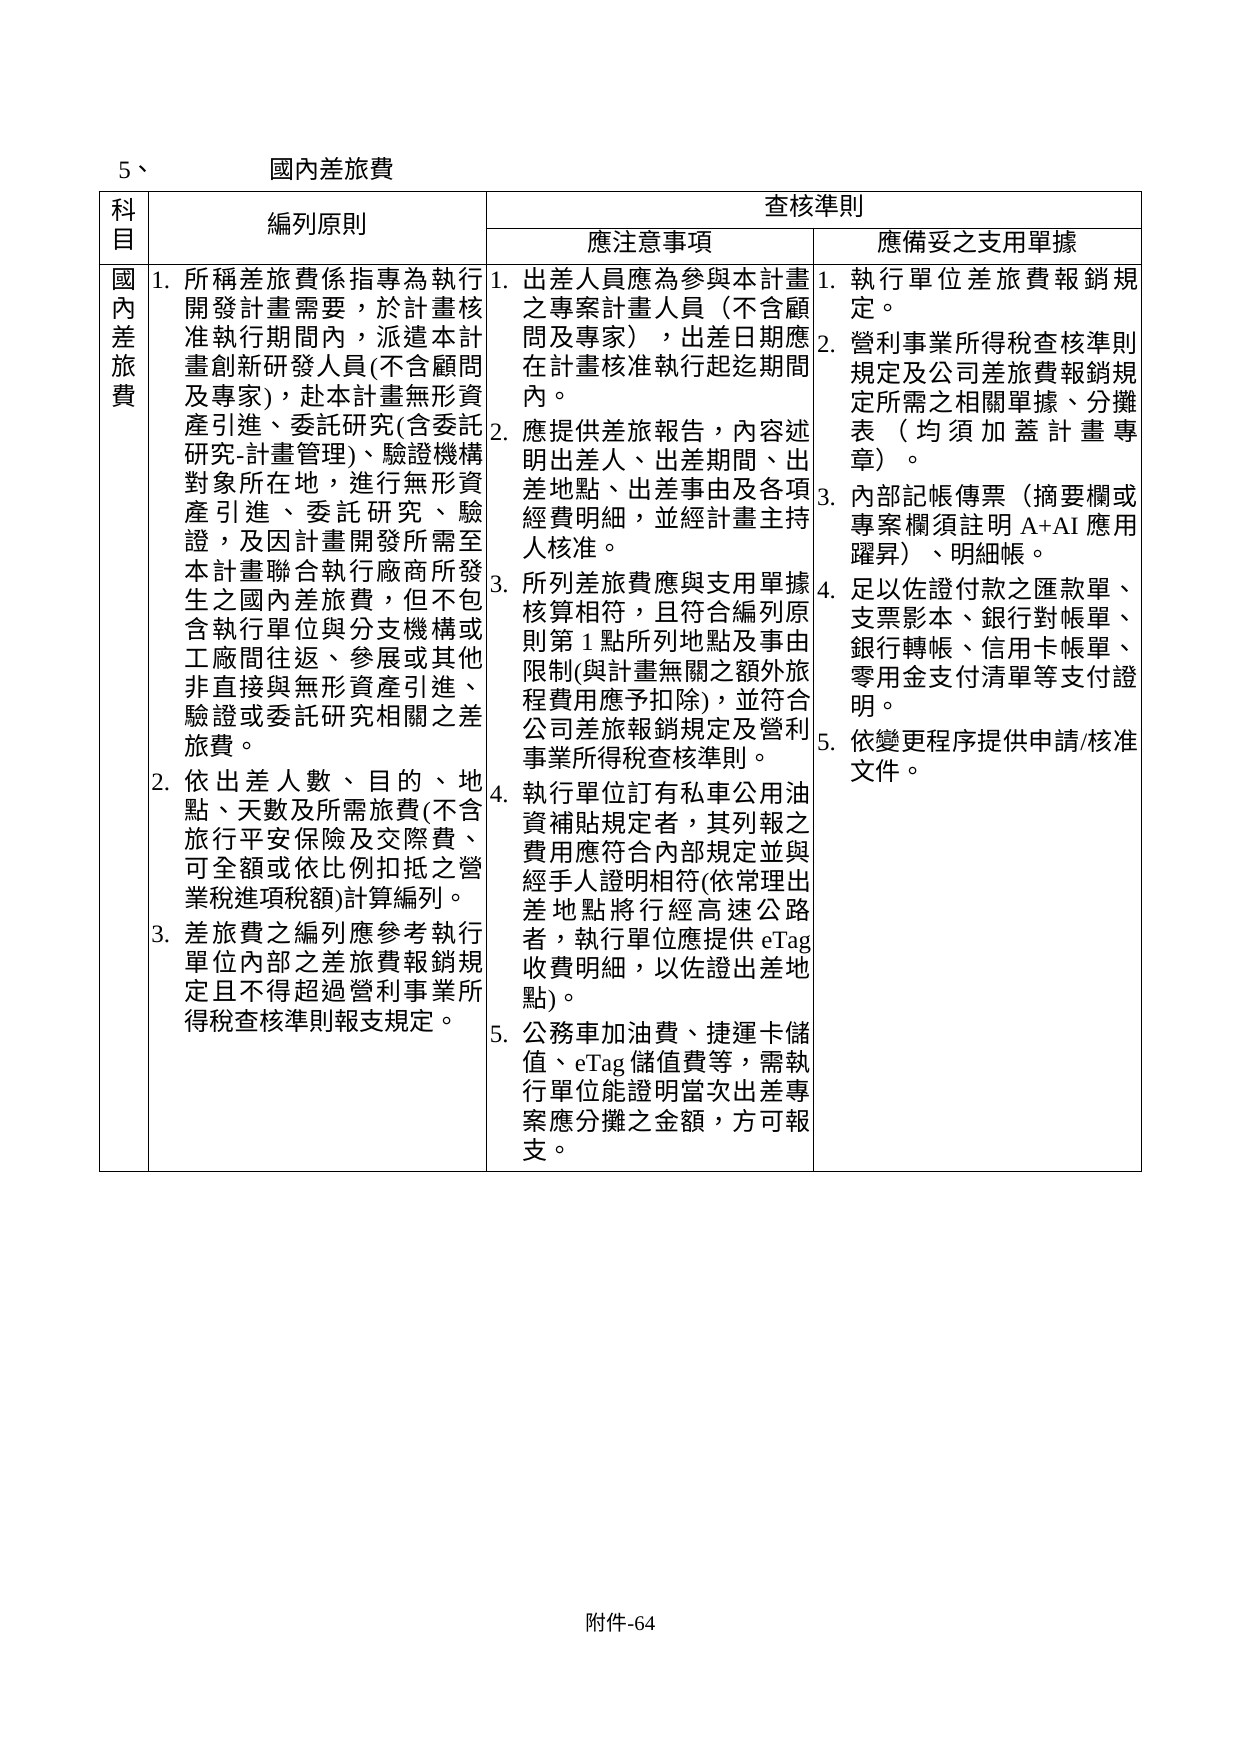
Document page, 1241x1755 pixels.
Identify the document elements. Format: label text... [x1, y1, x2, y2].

table_cell 國內差旅費 [100, 265, 148, 1171]
table_header 科目 [100, 192, 148, 264]
table_header 查核準則 [487, 192, 1141, 227]
table_cell 出差人員應為參與本計畫之專案計畫人員（不含顧問及專家），出差日期應在計畫核准執行起迄期間內。 應提供差旅報告，內容述眀出差人、出差期間、出差地點、出差事由及各項經費明細，並經計畫主持人核准。 所列差旅費應與支用單據核算相符，且符合編列原則第1點所列地點及事由限制(與計畫無關之額外旅程費用應予扣除)，並符合公司差旅報銷規定及營利事業所得稅查核準則。 執行單位訂有私車公用油資補貼規定者，其列報之費用應符合內部規定並與經手人證明相符(依常理出差地點將行經高速公路者，執行單位應提供eTag收費明細，以佐證出差地點)。 公務車加油費、捷運卡儲值、eTag儲值費等，需執行單位能證明當次出差專案應分攤之金額，方可報支。 [487, 265, 813, 1171]
table_cell 應注意事項 [487, 229, 813, 264]
list 國內差旅費 [118, 156, 1122, 185]
table_header 編列原則 [149, 192, 486, 264]
table_cell 執行單位差旅費報銷規定。 營利事業所得稅查核準則規定及公司差旅費報銷規定所需之相關單據、分攤表（均須加蓋計畫專章）。 內部記帳傳票（摘要欄或專案欄須註明A+AI應用躍昇）、明細帳。 足以佐證付款之匯款單、支票影本、銀行對帳單、銀行轉帳、信用卡帳單、零用金支付清單等支付證明。 依變更程序提供申請/核准文件。 [814, 265, 1141, 1171]
table_cell 所稱差旅費係指專為執行開發計畫需要，於計畫核准執行期間內，派遣本計畫創新研發人員(不含顧問及專家)，赴本計畫無形資產引進、委託研究(含委託研究-計畫管理)、驗證機構對象所在地，進行無形資產引進、委託研究、驗證，及因計畫開發所需至本計畫聯合執行廠商所發生之國內差旅費，但不包含執行單位與分支機構或工廠間往返、參展或其他非直接與無形資產引進、驗證或委託研究相關之差旅費。 依出差人數、目的、地點、天數及所需旅費(不含旅行平安保險及交際費、可全額或依比例扣抵之營業稅進項稅額)計算編列。 差旅費之編列應參考執行單位內部之差旅費報銷規定且不得超過營利事業所得稅查核準則報支規定。 [149, 265, 486, 1171]
table_cell 應備妥之支用單據 [814, 229, 1141, 264]
